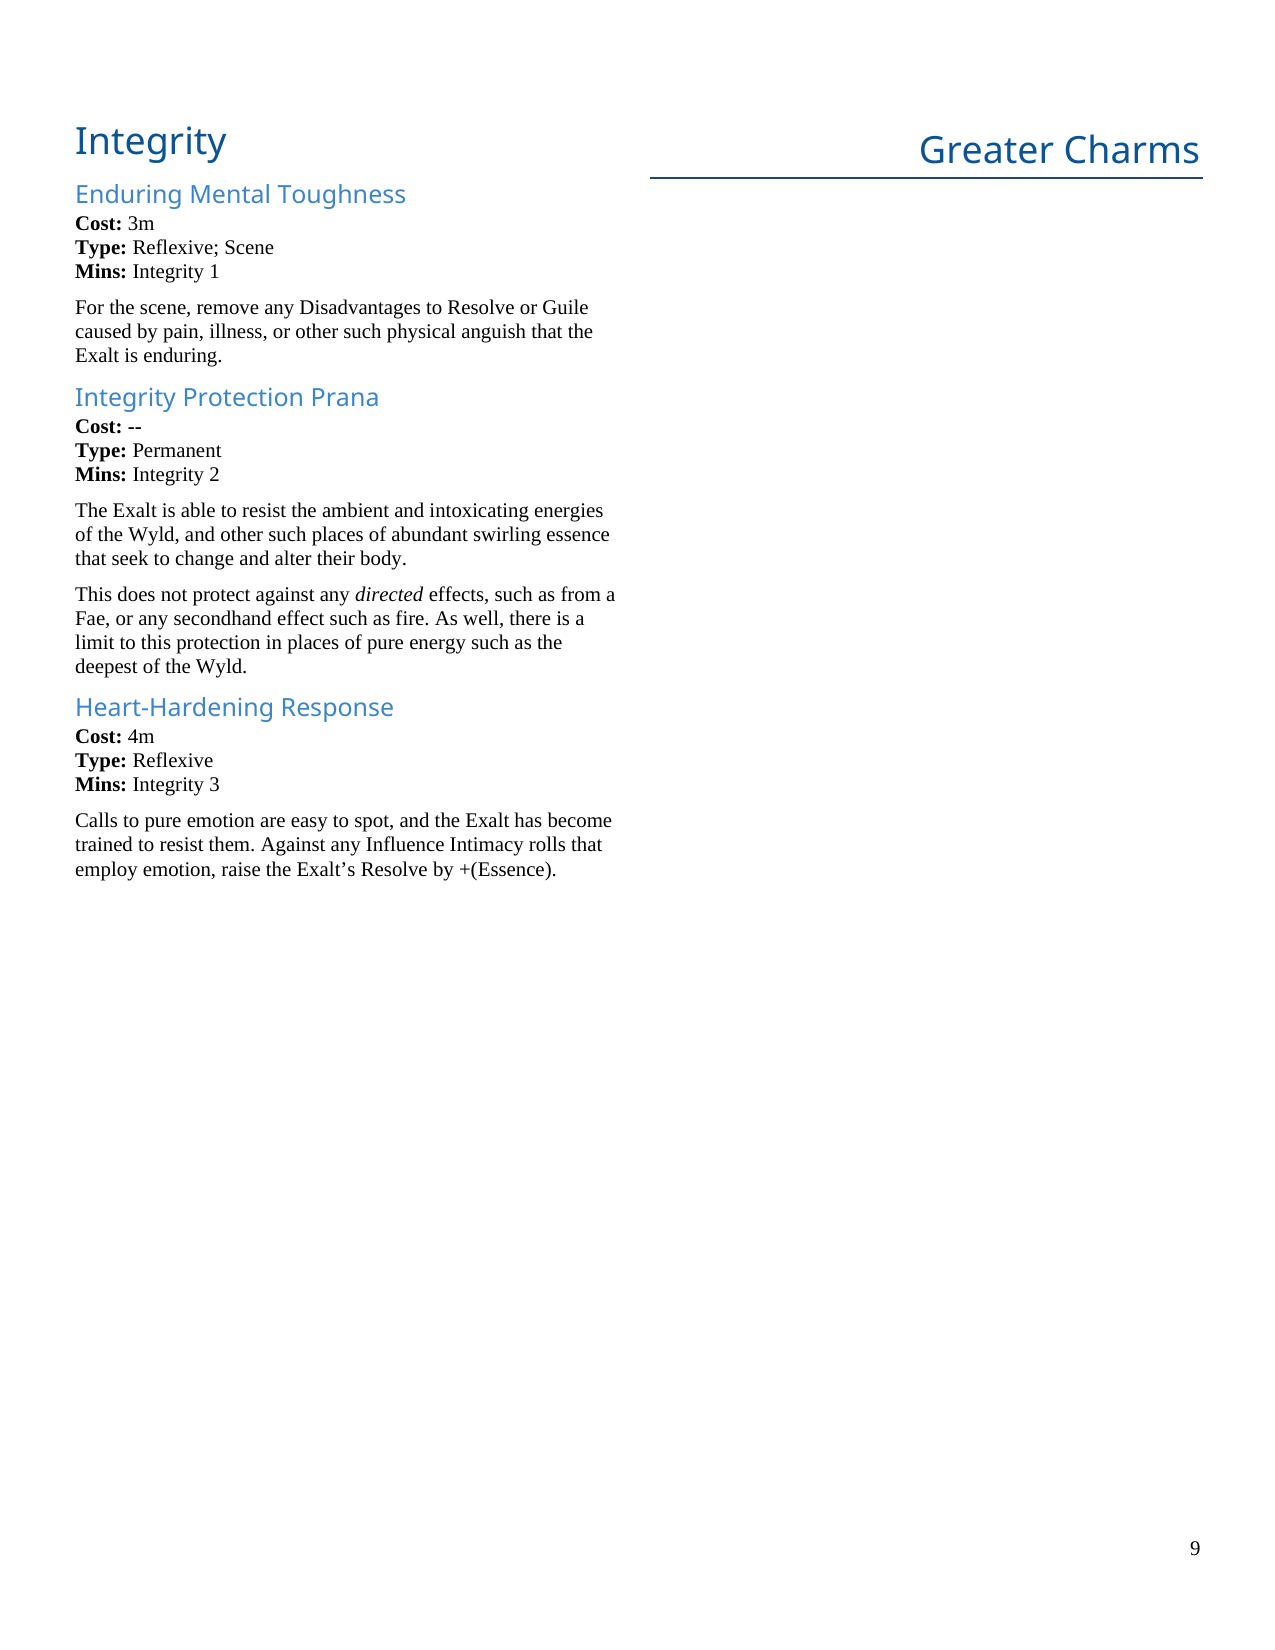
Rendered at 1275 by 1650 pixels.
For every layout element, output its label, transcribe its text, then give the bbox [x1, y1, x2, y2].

text Cost: 3m Type: Reflexive; Scene Mins: Integrity 1 [75, 211, 622, 283]
subtitle Heart-Hardening Response [75, 690, 622, 724]
text Cost: -- Type: Permanent Mins: Integrity 2 [75, 413, 622, 486]
text This does not protect against any directed effects, such as from a Fae, or any secondhand effect such as fire. As well, there is a limit to this protection in places of pure energy such as the deepest of the Wyld. [75, 582, 622, 678]
text For the scene, remove any Disadvantages to Resolve or Guile caused by pain, illness, or other such physical anguish that the Exalt is enduring. [75, 295, 622, 367]
subtitle Greater Charms [649, 120, 1203, 179]
text The Exalt is able to resist the ambient and intoxicating energies of the Wyld, and other such places of abundant swirling essence that seek to change and alter their body. [75, 498, 622, 570]
text Calls to pure emotion are easy to spot, and the Exalt has become trained to resist them. Against any Influence Intimacy rolls that employ emotion, raise the Exalt’s Resolve by +(Essence). [75, 808, 622, 881]
text Cost: 4m Type: Reflexive Mins: Integrity 3 [75, 724, 622, 796]
subtitle Integrity Protection Prana [75, 379, 622, 413]
subtitle Integrity [75, 114, 622, 165]
subtitle Enduring Mental Toughness [75, 177, 622, 211]
